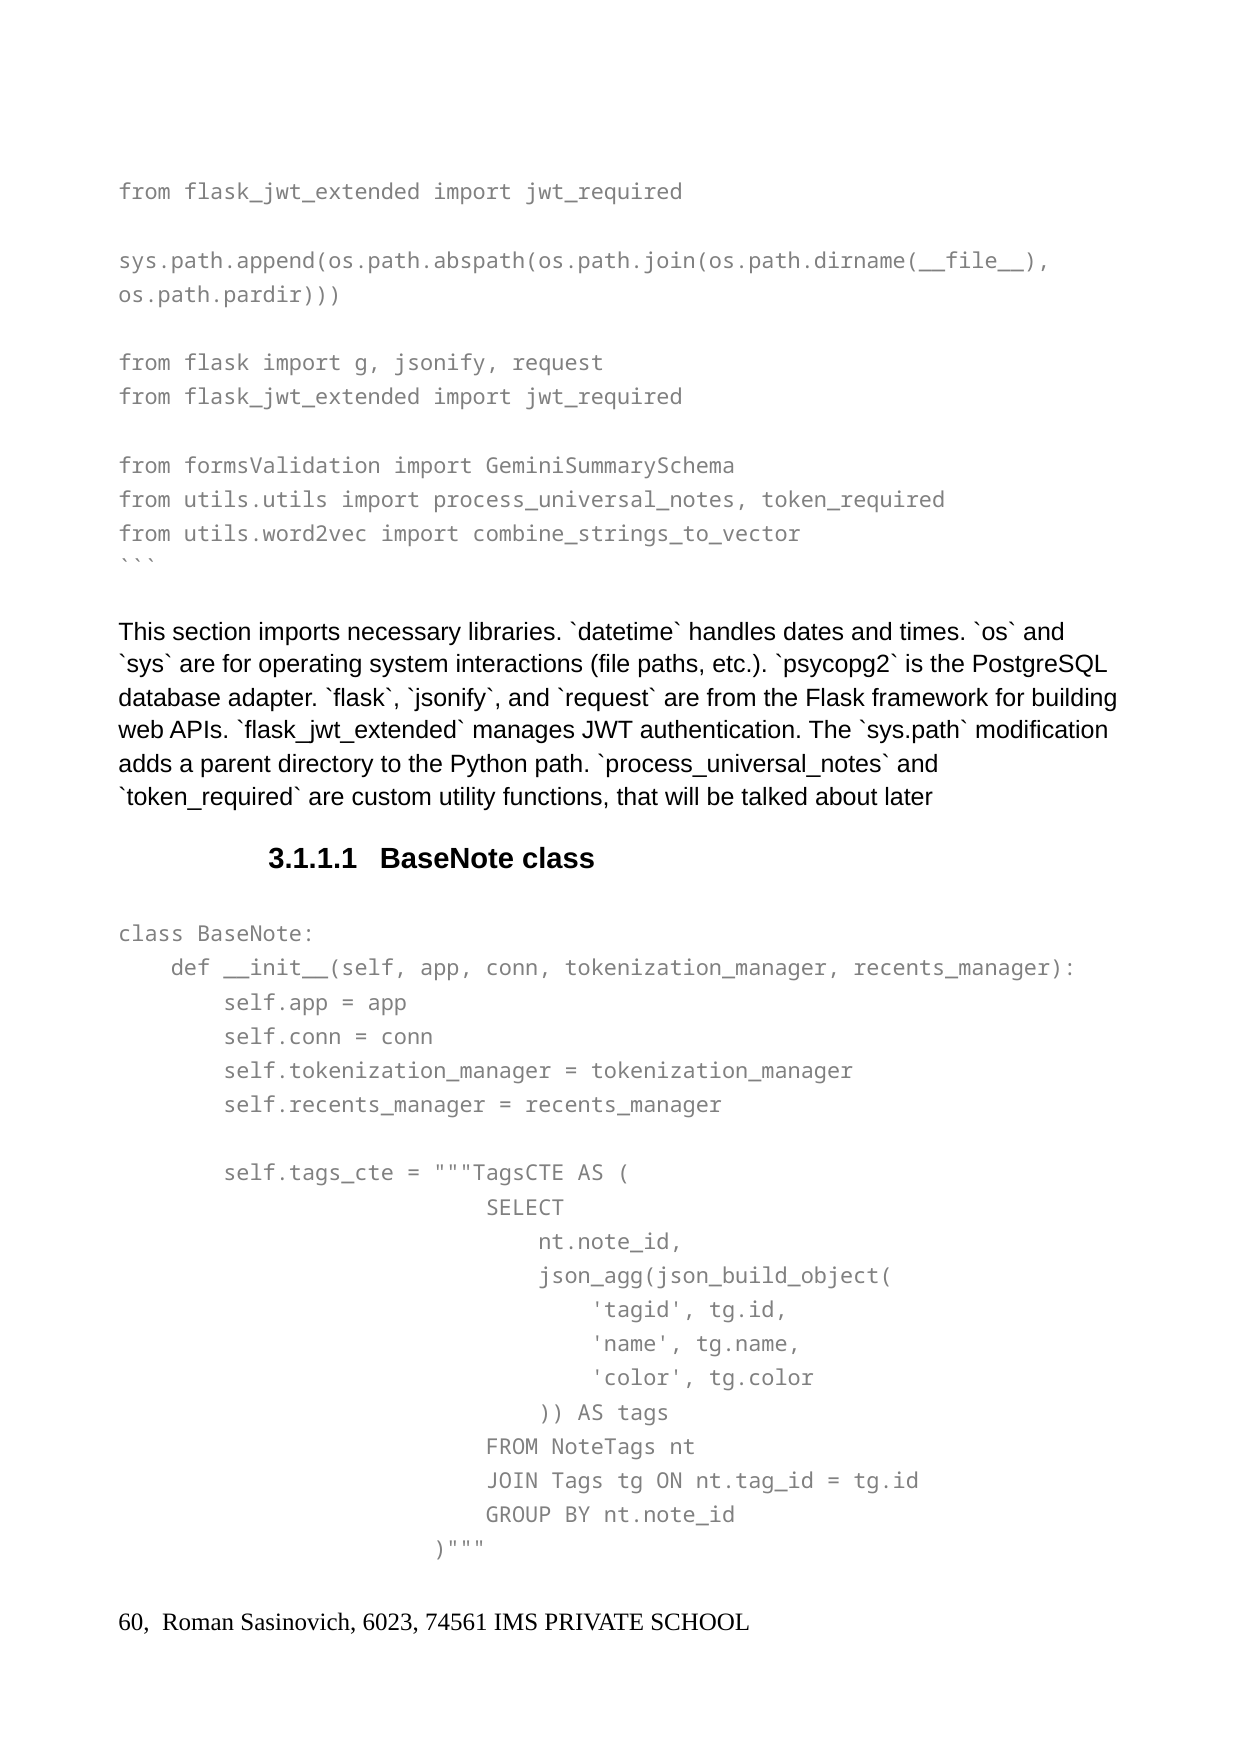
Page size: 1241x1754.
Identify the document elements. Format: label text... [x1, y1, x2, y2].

subtitle BaseNote class [268, 842, 1122, 875]
text class BaseNote: def __init__(self, app, conn, tokenization_manager, recents_manager): self.app = app self.conn = conn self.tokenization_manager = tokenization_manager self.recents_manager = recents_manager self.tags_cte = """TagsCTE AS ( SELECT nt.note_id, json_agg(json_build_object( 'tagid', tg.id, 'name', tg.name, 'color', tg.color )) AS tags FROM NoteTags nt JOIN Tags tg ON nt.tag_id = tg.id GROUP BY nt.note_id )""" [118, 887, 1122, 1563]
text from flask_jwt_extended import jwt_required sys.path.append(os.path.abspath(os.path.join(os.path.dirname(__file__), os.path.pardir))) from flask import g, jsonify, request from flask_jwt_extended import jwt_required from formsValidation import GeminiSummarySchema from utils.utils import process_universal_notes, token_required from utils.word2vec import combine_strings_to_vector ``` This section imports necessary libraries. `datetime` handles dates and times. `os` and `sys` are for operating system interactions (file paths, etc.). `psycopg2` is the PostgreSQL database adapter. `flask`, `jsonify`, and `request` are from the Flask framework for building web APIs. `flask_jwt_extended` manages JWT authentication. The `sys.path` modification adds a parent directory to the Python path. `process_universal_notes` and `token_required` are custom utility functions, that will be talked about later [118, 176, 1122, 810]
